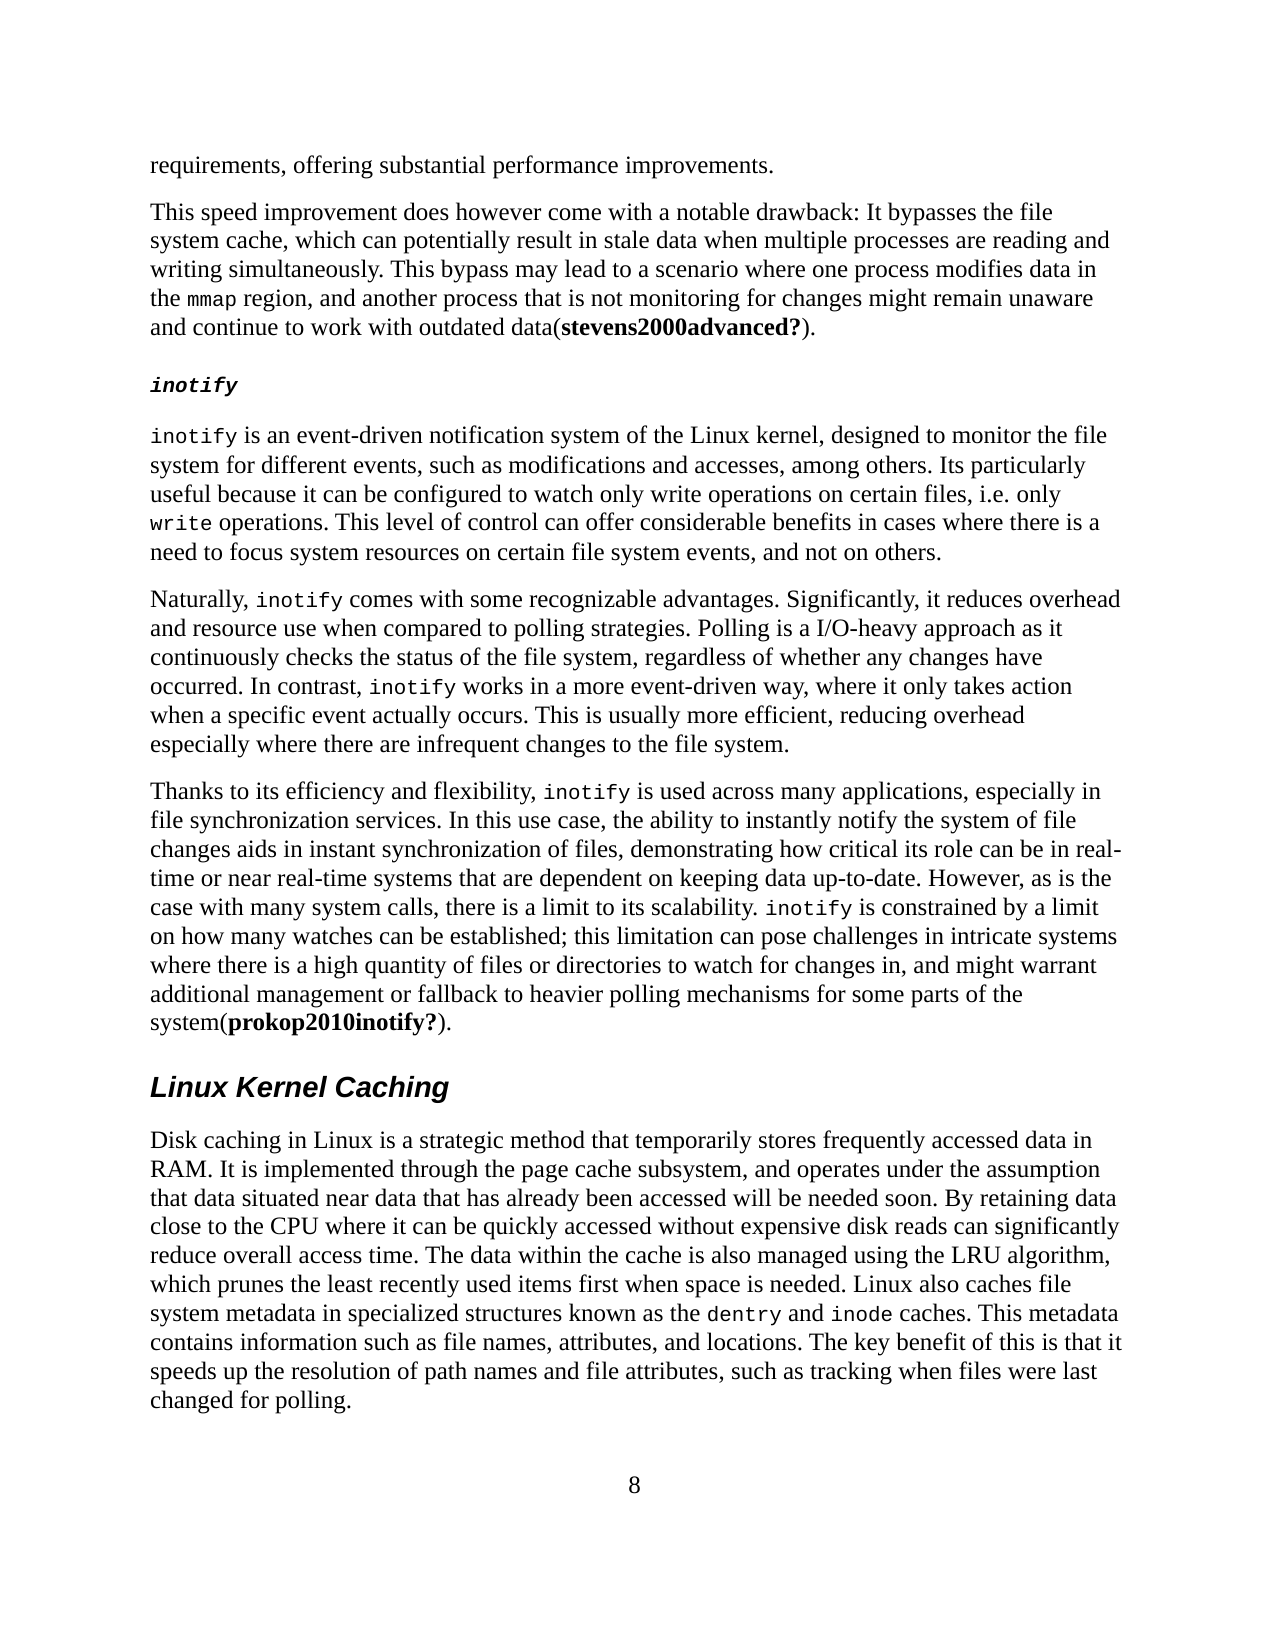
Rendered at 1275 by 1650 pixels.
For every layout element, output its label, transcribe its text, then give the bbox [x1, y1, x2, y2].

text Naturally, inotify comes with some recognizable advantages. Significantly, it reduces overhead and resource use when compared to polling strategies. Polling is a I/O-heavy approach as it continuously checks the status of the file system, regardless of whether any changes have occurred. In contrast, inotify works in a more event-driven way, where it only takes action when a specific event actually occurs. This is usually more efficient, reducing overhead especially where there are infrequent changes to the file system. [150, 584, 1125, 758]
text inotify is an event-driven notification system of the Linux kernel, designed to monitor the file system for different events, such as modifications and accesses, among others. Its particularly useful because it can be configured to watch only write operations on certain files, i.e. only write operations. This level of control can offer considerable benefits in cases where there is a need to focus system resources on certain file system events, and not on others. [150, 420, 1125, 566]
subtitle Linux Kernel Caching [150, 1070, 1125, 1104]
subtitle inotify [150, 375, 1125, 399]
text This speed improvement does however come with a notable drawback: It bypasses the file system cache, which can potentially result in stale data when multiple processes are reading and writing simultaneously. This bypass may lead to a scenario where one process modifies data in the mmap region, and another process that is not monitoring for changes might remain unaware and continue to work with outdated data(stevens2000advanced?). [150, 197, 1125, 341]
text requirements, offering substantial performance improvements. [150, 150, 1125, 179]
text Thanks to its efficiency and flexibility, inotify is used across many applications, especially in file synchronization services. In this use case, the ability to instantly notify the system of file changes aids in instant synchronization of files, demonstrating how critical its role can be in real-time or near real-time systems that are dependent on keeping data up-to-date. However, as is the case with many system calls, there is a limit to its scalability. inotify is constrained by a limit on how many watches can be established; this limitation can pose challenges in intricate systems where there is a high quantity of files or directories to watch for changes in, and might warrant additional management or fallback to heavier polling mechanisms for some parts of the system(prokop2010inotify?). [150, 776, 1125, 1036]
text Disk caching in Linux is a strategic method that temporarily stores frequently accessed data in RAM. It is implemented through the page cache subsystem, and operates under the assumption that data situated near data that has already been accessed will be needed soon. By retaining data close to the CPU where it can be quickly accessed without expensive disk reads can significantly reduce overall access time. The data within the cache is also managed using the LRU algorithm, which prunes the least recently used items first when space is needed. Linux also caches file system metadata in specialized structures known as the dentry and inode caches. This metadata contains information such as file names, attributes, and locations. The key benefit of this is that it speeds up the resolution of path names and file attributes, such as tracking when files were last changed for polling. [150, 1125, 1125, 1413]
